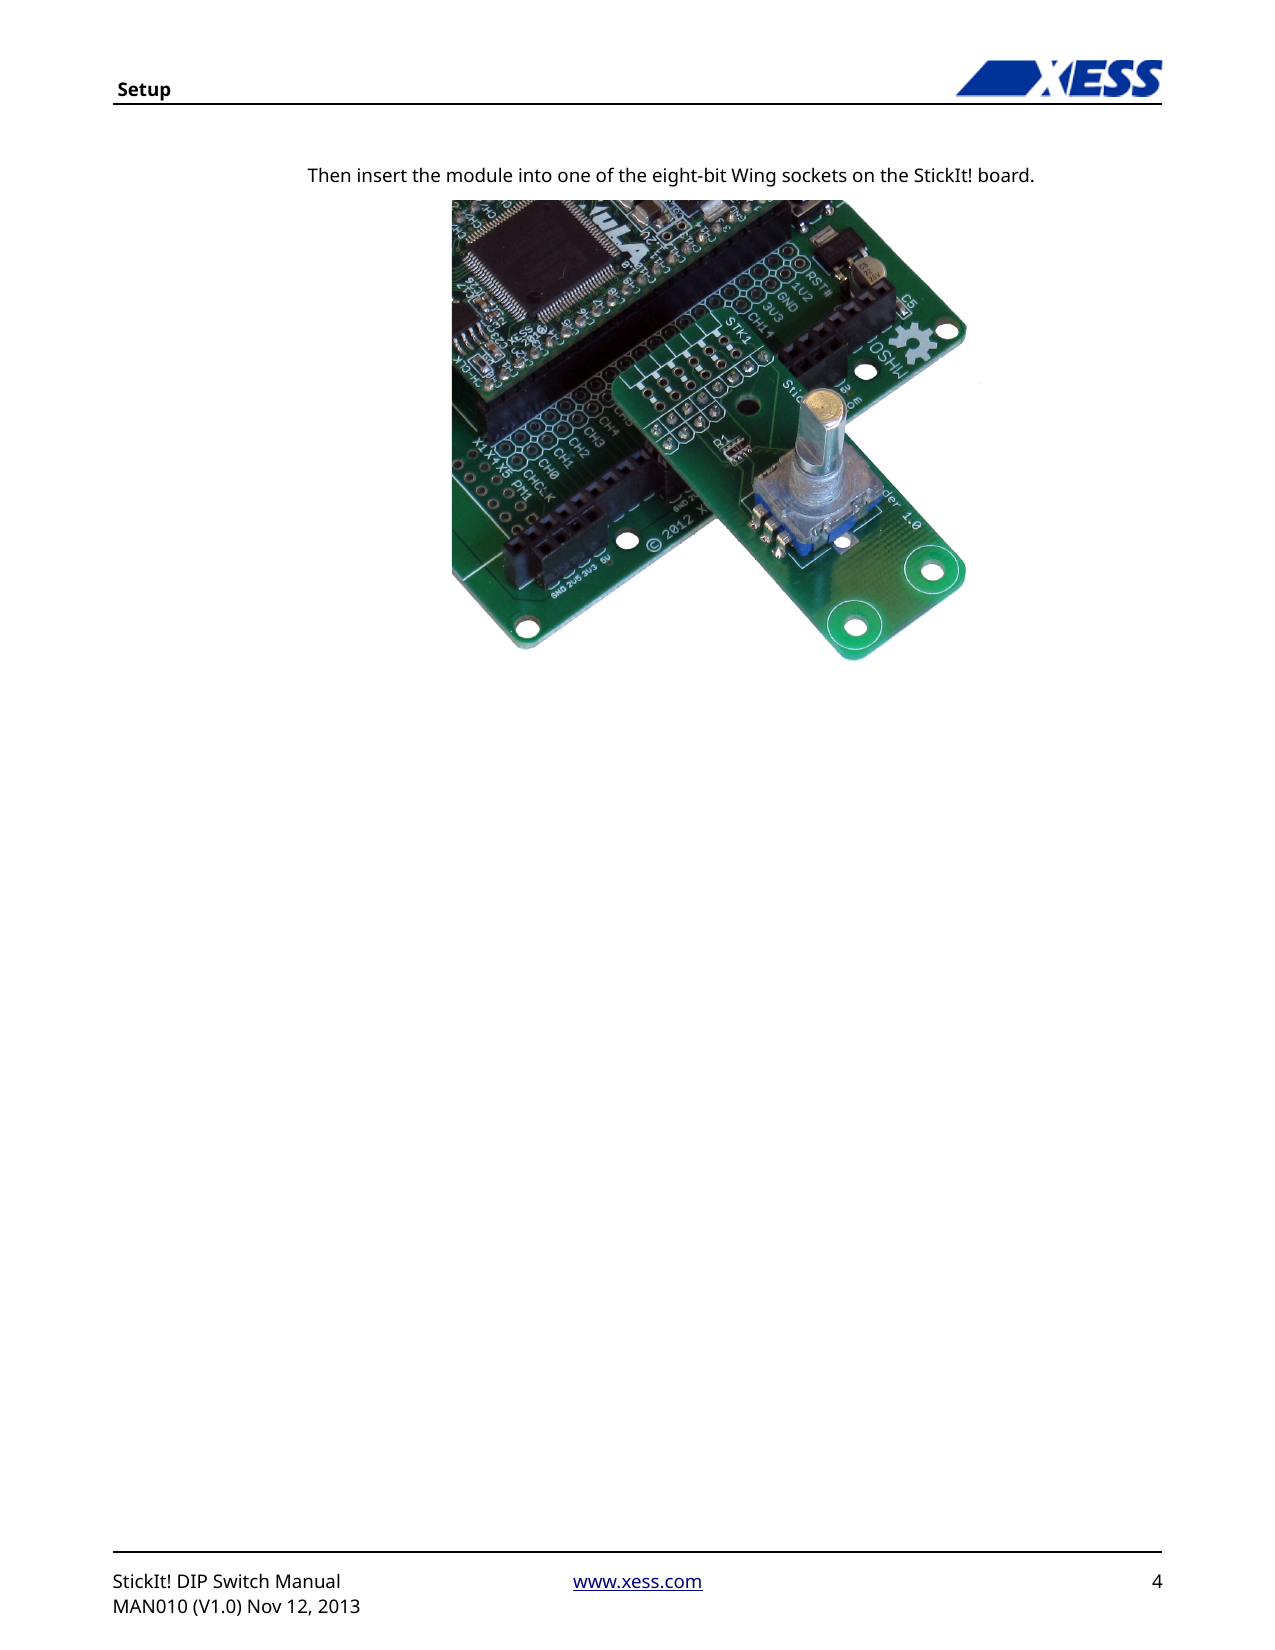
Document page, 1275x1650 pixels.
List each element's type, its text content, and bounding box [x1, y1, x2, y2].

text Then insert the module into one of the eight-bit Wing sockets on the StickIt! board. [307, 162, 1162, 187]
picture [955, 60, 1163, 97]
picture [451, 200, 1019, 715]
